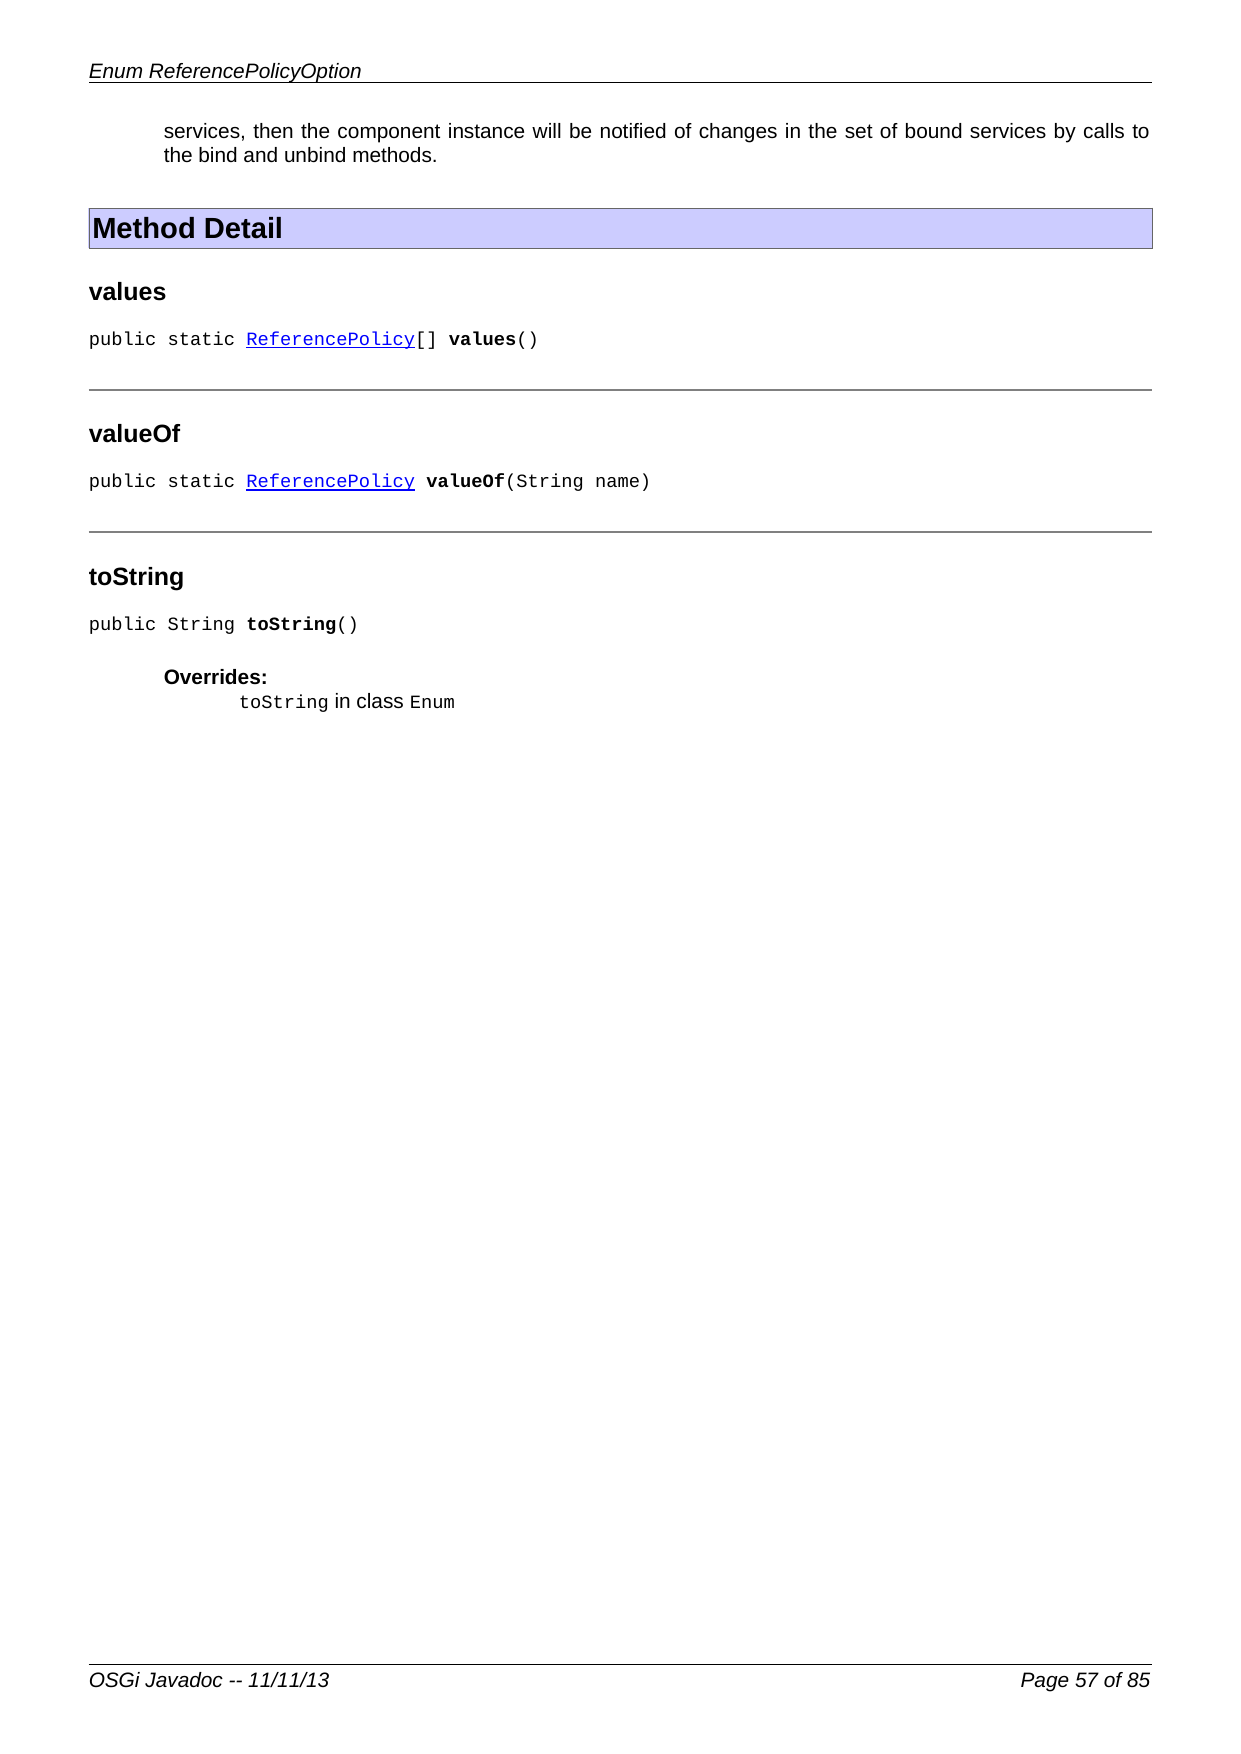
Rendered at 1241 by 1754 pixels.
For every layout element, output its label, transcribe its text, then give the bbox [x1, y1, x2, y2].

subtitle values [88, 277, 1152, 306]
subtitle valueOf [88, 419, 1152, 448]
subtitle toString [88, 562, 1152, 590]
text public String toString() [88, 614, 1152, 636]
text public static ReferencePolicy[] values() [88, 330, 1152, 351]
text toString in class Enum [238, 689, 1152, 714]
text services, then the component instance will be notified of changes in the set of bound services by calls to the bind and unbind methods. [163, 118, 1152, 166]
text Overrides: [163, 665, 1152, 689]
subtitle Method Detail [90, 209, 1152, 248]
text public static ReferencePolicy valueOf(String name) [88, 472, 1152, 493]
